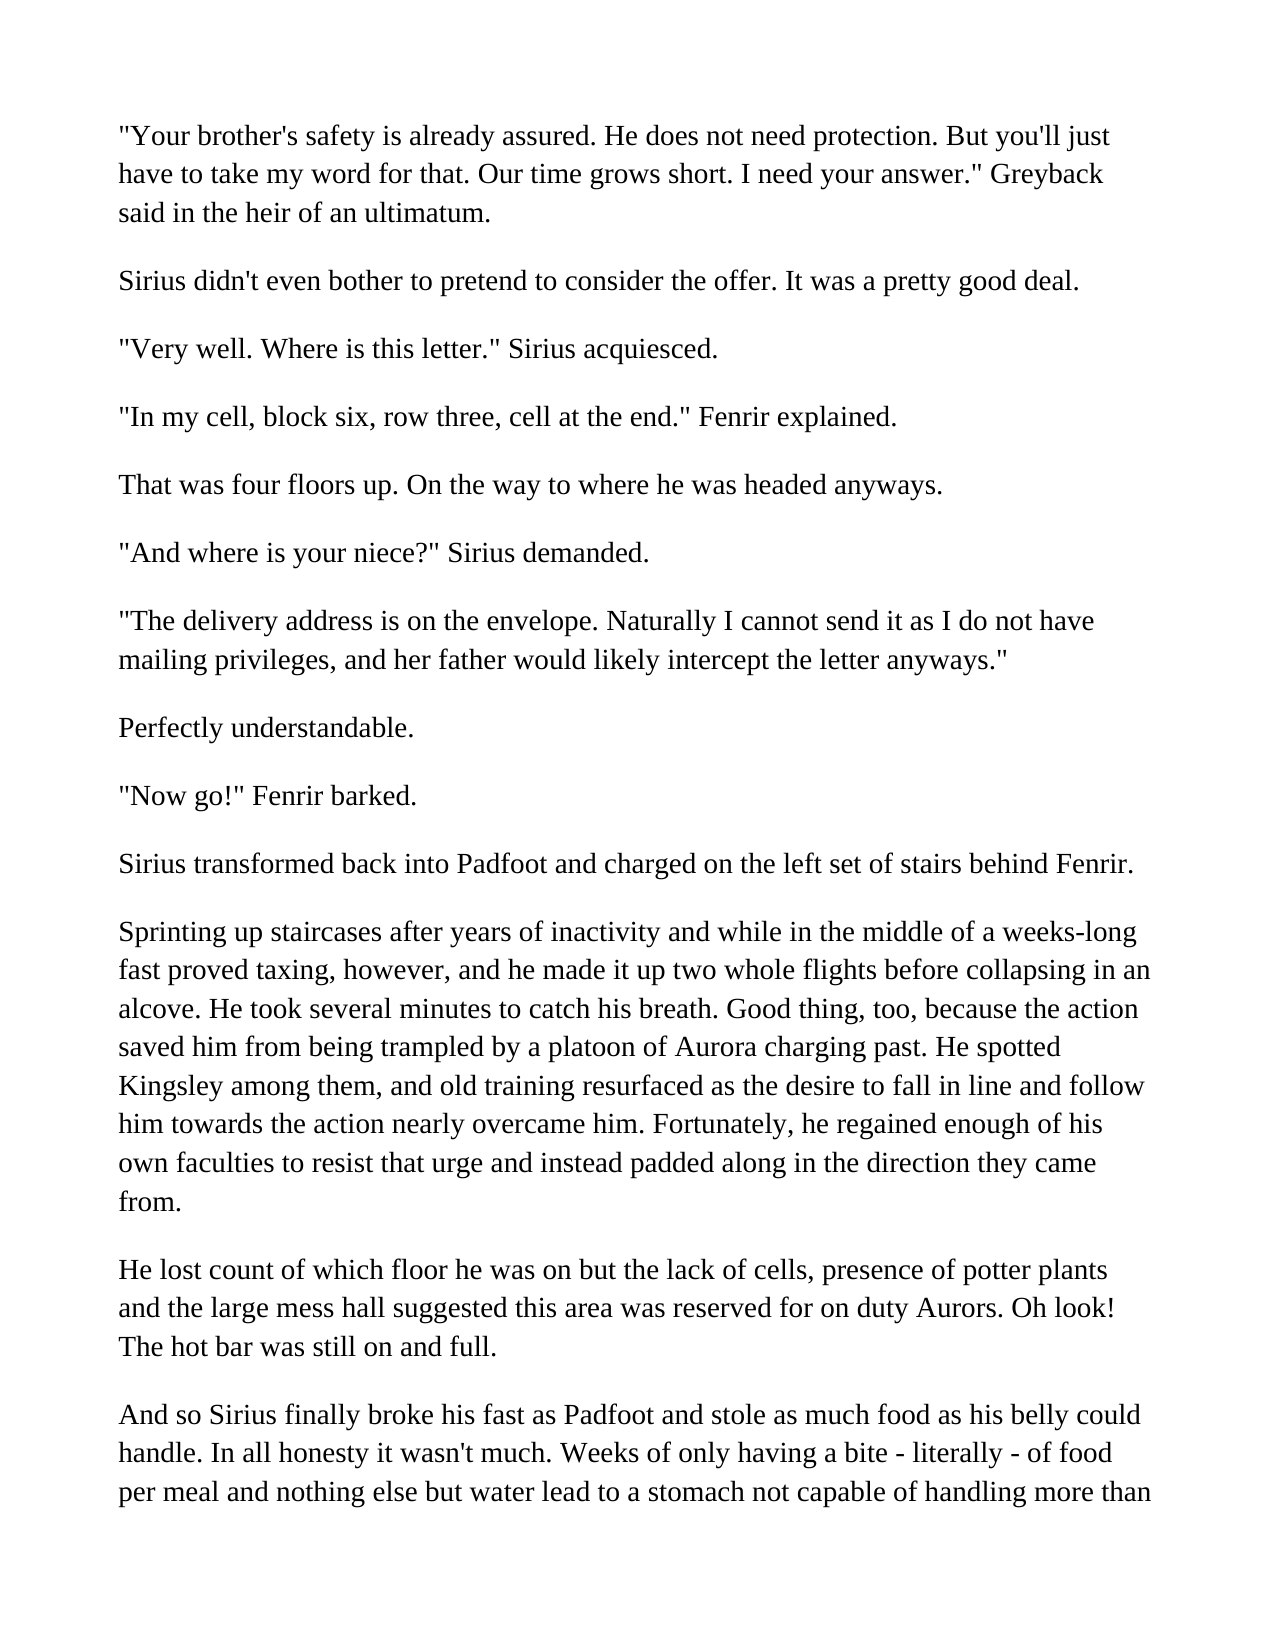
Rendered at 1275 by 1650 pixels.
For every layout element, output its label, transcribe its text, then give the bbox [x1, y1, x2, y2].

text Sirius didn't even bother to pretend to consider the offer. It was a pretty good deal. [118, 263, 1157, 297]
text Sirius transformed back into Padfoot and charged on the left set of stairs behind Fenrir. [118, 846, 1157, 879]
text Sprinting up staircases after years of inactivity and while in the middle of a weeks-long fast proved taxing, however, and he made it up two whole flights before collapsing in an alcove. He took several minutes to catch his breath. Good thing, too, because the action saved him from being trampled by a platoon of Aurora charging past. He spotted Kingsley among them, and old training resurfaced as the desire to fall in line and follow him towards the action nearly overcame him. Fortunately, he regained enough of his own faculties to resist that urge and instead padded along in the direction they came from. [118, 914, 1157, 1217]
text And so Sirius finally broke his fast as Padfoot and stole as much food as his belly could handle. In all honesty it wasn't much. Weeks of only having a bite - literally - of food per meal and nothing else but water lead to a stomach not capable of handling more than [118, 1397, 1157, 1507]
text He lost count of which floor he was on but the lack of cells, presence of potter plants and the large mess hall suggested this area was reserved for on duty Aurors. Oh look! The hot bar was still on and full. [118, 1252, 1157, 1362]
text Perfectly understandable. [118, 710, 1157, 743]
text That was four floors up. On the way to where he was headed anyways. [118, 467, 1157, 501]
text "Your brother's safety is already assured. He does not need protection. But you'll just have to take my word for that. Our time grows short. I need your answer." Greyback said in the heir of an ultimatum. [118, 118, 1157, 229]
text "Now go!" Fenrir barked. [118, 778, 1157, 811]
text "The delivery address is on the envelope. Naturally I cannot send it as I do not have mailing privileges, and her father would likely intercept the letter anyways." [118, 603, 1157, 675]
text "Very well. Where is this letter." Sirius acquiesced. [118, 331, 1157, 365]
text "In my cell, block six, row three, cell at the end." Fenrir explained. [118, 399, 1157, 433]
text "And where is your niece?" Sirius demanded. [118, 535, 1157, 569]
